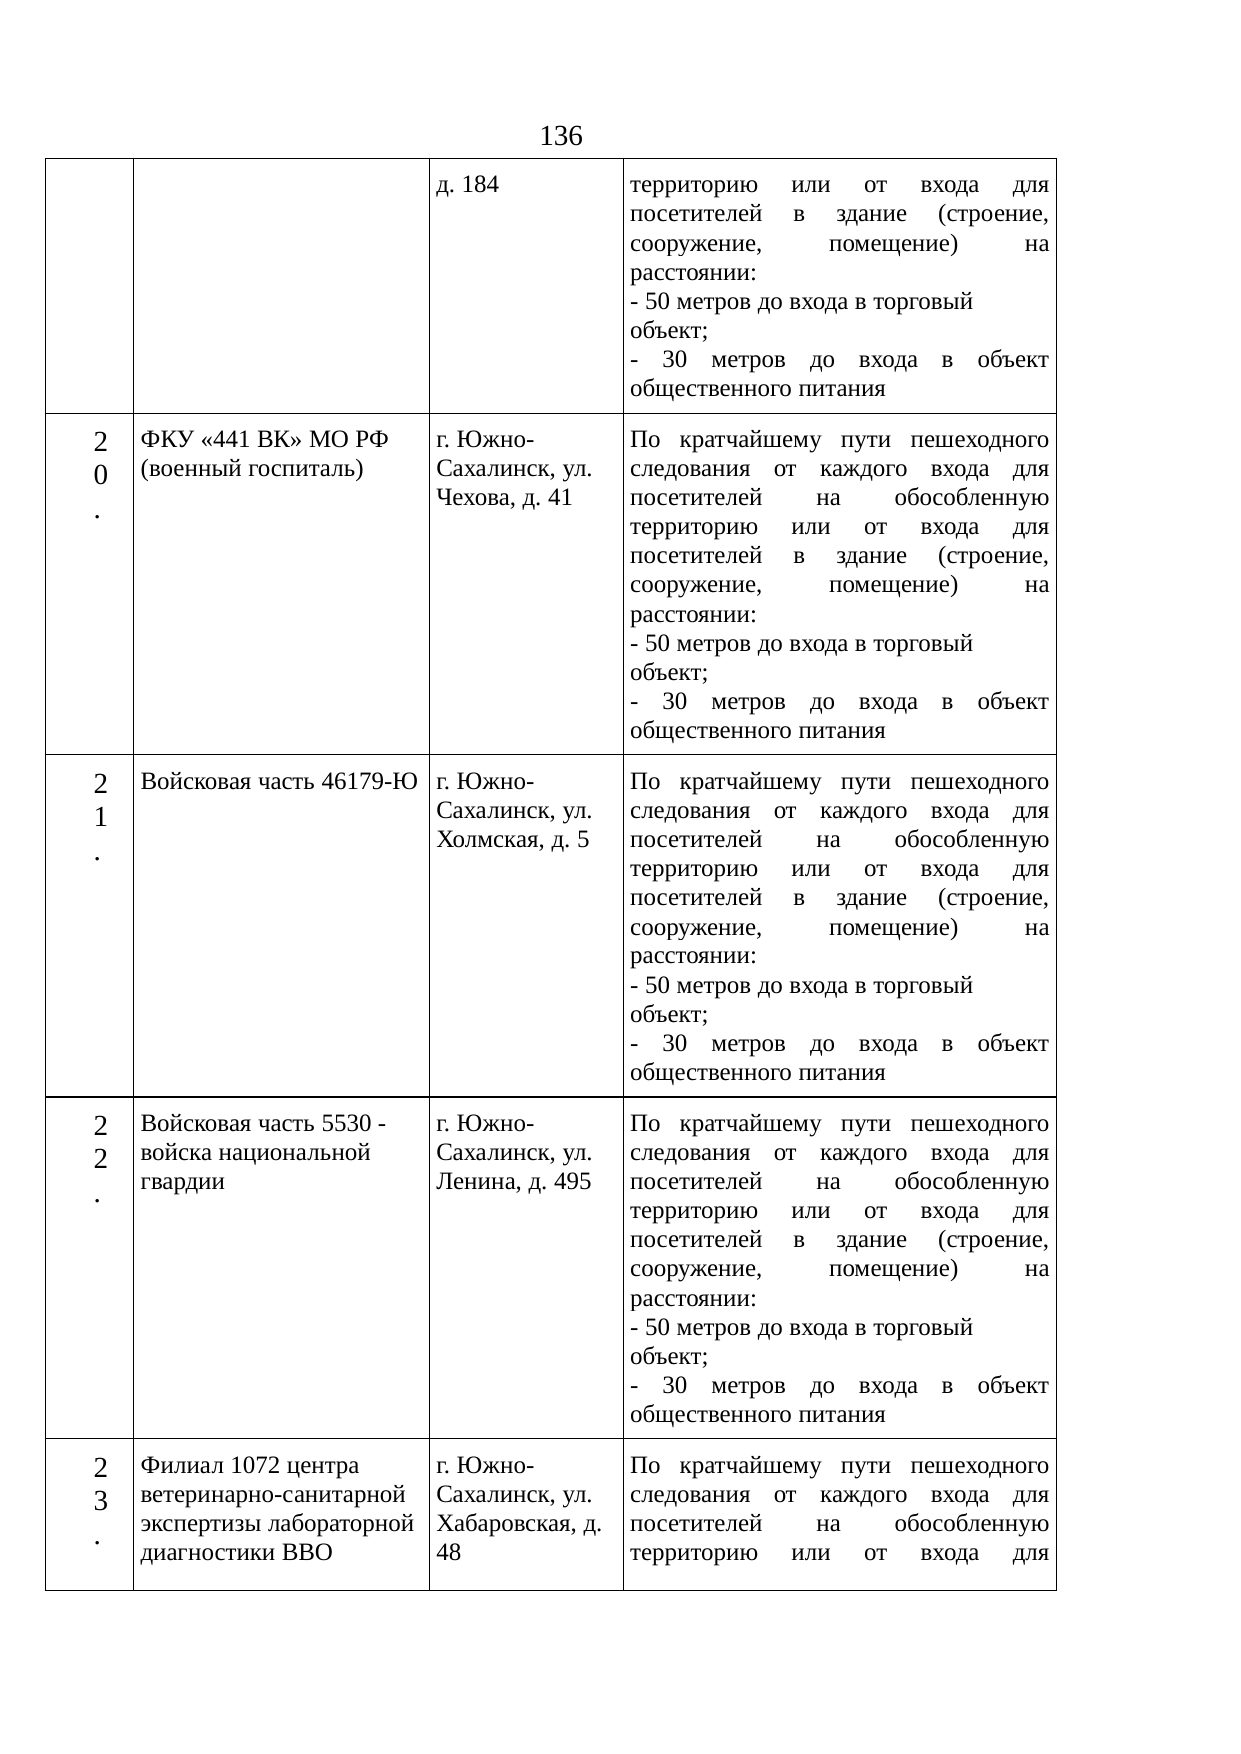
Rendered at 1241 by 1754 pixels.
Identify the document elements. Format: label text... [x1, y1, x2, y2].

table_cell г. Южно-Сахалинск, ул. Ленина, д. 495 [430, 1098, 623, 1438]
table_cell [46, 1098, 133, 1438]
table_cell ФКУ «441 ВК» МО РФ (военный госпиталь) [134, 414, 429, 754]
table_cell Войсковая часть 46179-Ю [134, 755, 429, 1096]
table_cell По кратчайшему пути пешеходного следования от каждого входа для посетителей на обособленную территорию или от входа для [624, 1439, 1056, 1590]
table_cell [46, 414, 133, 754]
table_cell [46, 755, 133, 1096]
table_cell г. Южно-Сахалинск, ул. Чехова, д. 41 [430, 414, 623, 754]
table_cell г. Южно-Сахалинск, ул. Холмская, д. 5 [430, 755, 623, 1096]
table_cell [134, 159, 429, 412]
table_cell [46, 159, 133, 412]
table_cell территорию или от входа для посетителей в здание (строение, сооружение, помещение) на расстоянии: - 50 метров до входа в торговый объект; - 30 метров до входа в объект общественного питания [624, 159, 1056, 412]
table_cell По кратчайшему пути пешеходного следования от каждого входа для посетителей на обособленную территорию или от входа для посетителей в здание (строение, сооружение, помещение) на расстоянии: - 50 метров до входа в торговый объект; - 30 метров до входа в объект общественного питания [624, 1098, 1056, 1438]
table_cell г. Южно-Сахалинск, ул. Хабаровская, д. 48 [430, 1439, 623, 1590]
table_cell [46, 1439, 133, 1590]
table_cell Войсковая часть 5530 - войска национальной гвардии [134, 1098, 429, 1438]
table_cell д. 184 [430, 159, 623, 412]
table_cell Филиал 1072 центра ветеринарно-санитарной экспертизы лабораторной диагностики ВВО [134, 1439, 429, 1590]
table_cell По кратчайшему пути пешеходного следования от каждого входа для посетителей на обособленную территорию или от входа для посетителей в здание (строение, сооружение, помещение) на расстоянии: - 50 метров до входа в торговый объект; - 30 метров до входа в объект общественного питания [624, 414, 1056, 754]
table_cell По кратчайшему пути пешеходного следования от каждого входа для посетителей на обособленную территорию или от входа для посетителей в здание (строение, сооружение, помещение) на расстоянии: - 50 метров до входа в торговый объект; - 30 метров до входа в объект общественного питания [624, 755, 1056, 1096]
